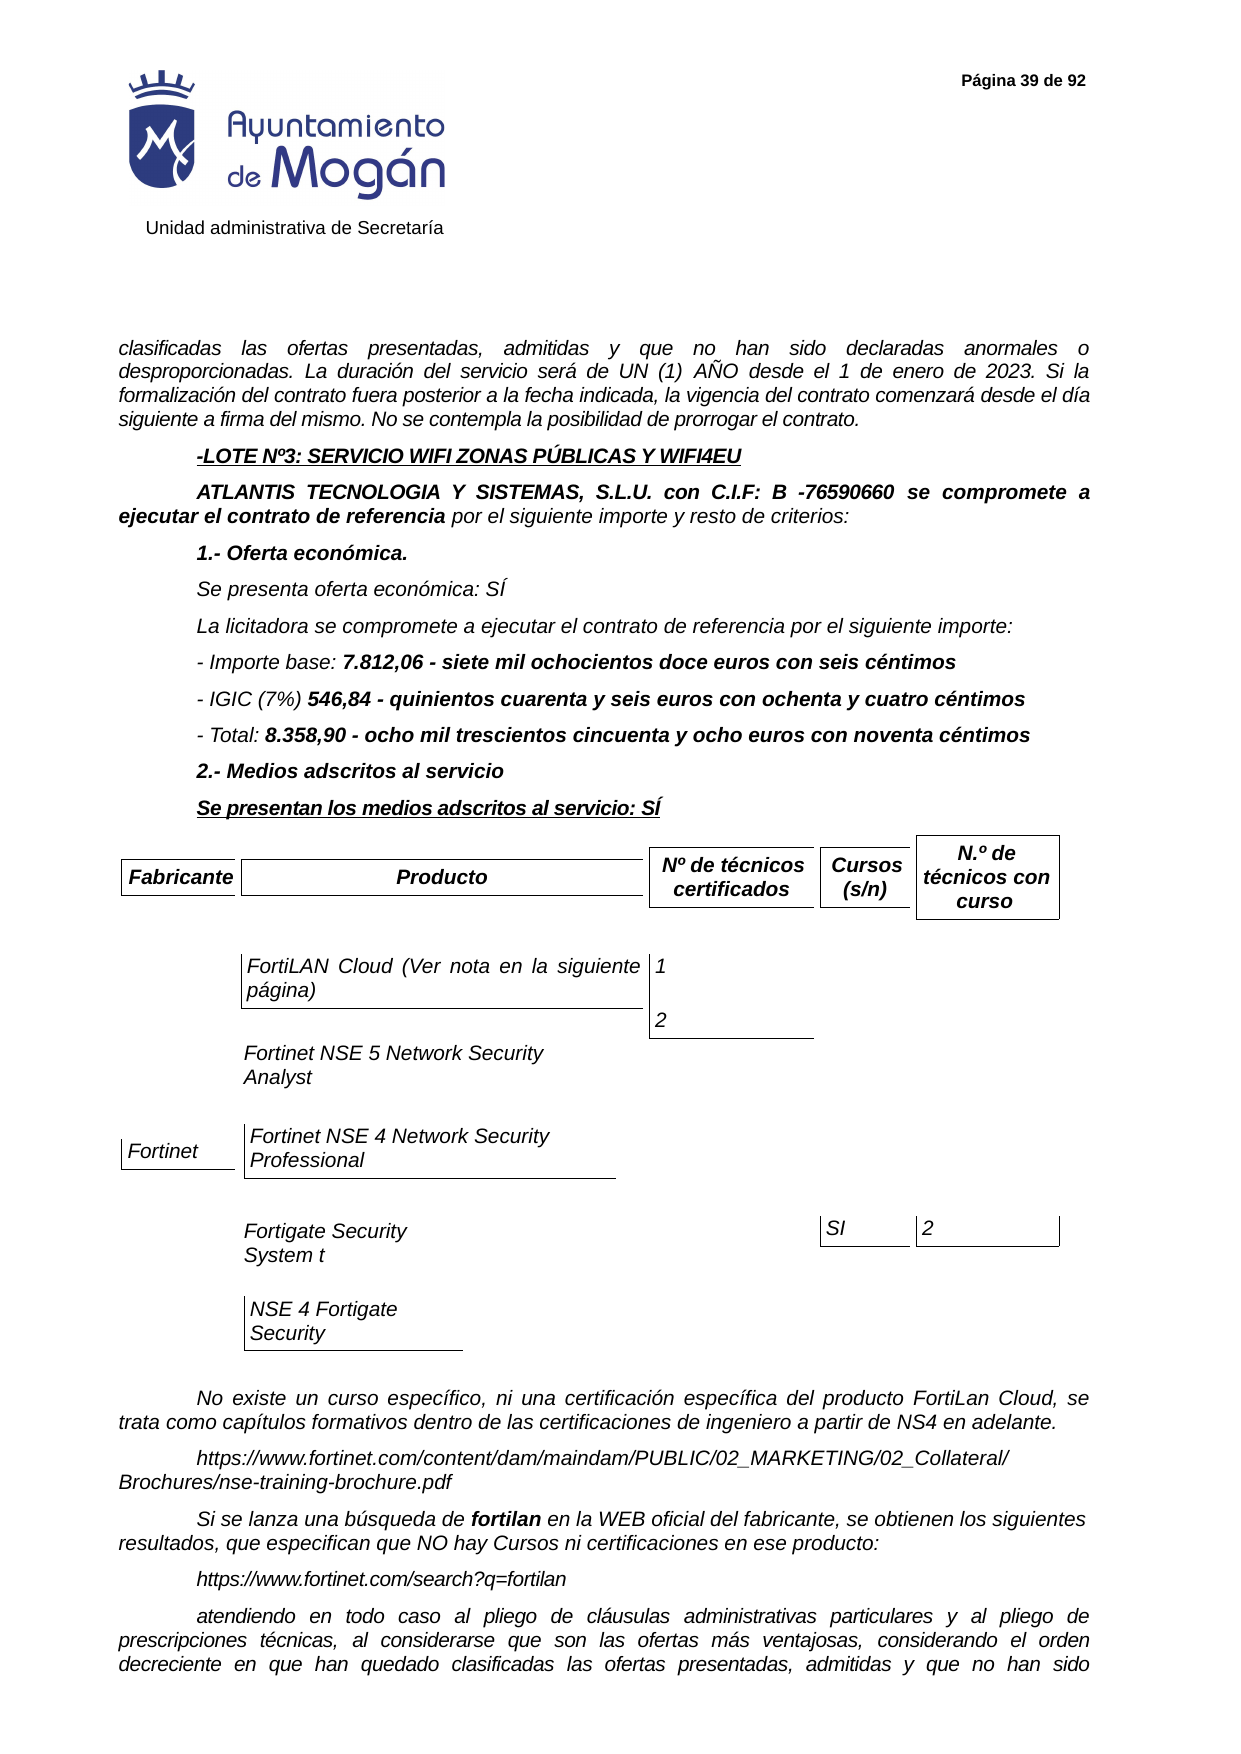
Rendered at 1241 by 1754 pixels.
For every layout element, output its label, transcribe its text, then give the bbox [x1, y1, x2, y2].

text ATLANTIS TECNOLOGIA Y SISTEMAS, S.L.U. con C.I.F: B -76590660 se compromete a ejecutar el contrato de referencia por el siguiente importe y resto de criterios: [118, 480, 1092, 528]
table_cell [646, 1213, 817, 1386]
text https://www.fortinet.com/search?q=fortilan [118, 1567, 1092, 1591]
text atendiendo en todo caso al pliego de cláusulas administrativas particulares y al pliego de prescripciones técnicas, al considerarse que son las ofertas más ventajosas, considerando el orden decreciente en que han quedado clasificadas las ofertas presentadas, admitidas y que no han sido [118, 1603, 1092, 1675]
table_cell [913, 951, 1062, 1213]
text No existe un curso específico, ni una certificación específica del producto FortiLan Cloud, se trata como capítulos formativos dentro de las certificaciones de ingeniero a partir de NS4 en adelante. [118, 1386, 1092, 1434]
table_header Fabricante [118, 832, 238, 951]
text La licitadora se compromete a ejecutar el contrato de referencia por el siguiente importe: [118, 613, 1092, 637]
table_cell Fortinet [118, 951, 238, 1386]
text - Importe base: 7.812,06 - siete mil ochocientos doce euros con seis céntimos [118, 650, 1092, 674]
text 2.- Medios adscritos al servicio [118, 759, 1092, 783]
picture [128, 70, 445, 206]
table_cell 1 2 [646, 951, 817, 1213]
table_header Fortigate Security System t NSE 4 Fortigate Security [241, 1216, 466, 1383]
text -LOTE Nº3: SERVICIO WIFI ZONAS PÚBLICAS Y WIFI4EU [118, 444, 1092, 468]
text Se presenta oferta económica: SÍ [118, 577, 1092, 601]
text 1.- Oferta económica. [118, 541, 1092, 564]
table_cell SI [817, 1213, 913, 1386]
table_header Fortinet NSE 5 Network Security Analyst [241, 1038, 583, 1121]
table_cell [817, 951, 913, 1213]
table_header Cursos (s/n) [817, 832, 913, 951]
text https://www.fortinet.com/content/dam/maindam/PUBLIC/02_MARKETING/02_Collateral/Brochures/nse-training-brochure.pdf [118, 1446, 1092, 1494]
table_header Nº de técnicos certificados [646, 832, 817, 951]
table_cell 2 [913, 1213, 1062, 1386]
table_header Fortinet NSE 4 Network Security Professional [241, 1121, 619, 1210]
text - IGIC (7%) 546,84 - quinientos cuarenta y seis euros con ochenta y cuatro céntimos [118, 686, 1092, 710]
text Si se lanza una búsqueda de fortilan en la WEB oficial del fabricante, se obtienen los siguientes resultados, que especifican que NO hay Cursos ni certificaciones en ese producto: [118, 1507, 1092, 1554]
text Se presentan los medios adscritos al servicio: SÍ [118, 796, 1092, 820]
table_header Producto [238, 832, 646, 951]
table_cell FortiLAN Cloud (Ver nota en la siguiente página) [238, 951, 646, 1213]
text - Total: 8.358,90 - ocho mil trescientos cincuenta y ocho euros con noventa céntimos [118, 723, 1092, 747]
text clasificadas las ofertas presentadas, admitidas y que no han sido declaradas anormales o desproporcionadas. La duración del servicio será de UN (1) AÑO desde el 1 de enero de 2023. Si la formalización del contrato fuera posterior a la fecha indicada, la vigencia del contrato comenzará desde el día siguiente a firma del mismo. No se contempla la posibilidad de prorrogar el contrato. [118, 335, 1092, 431]
table_cell [238, 1213, 646, 1386]
table_header N.º de técnicos con curso [913, 832, 1062, 951]
